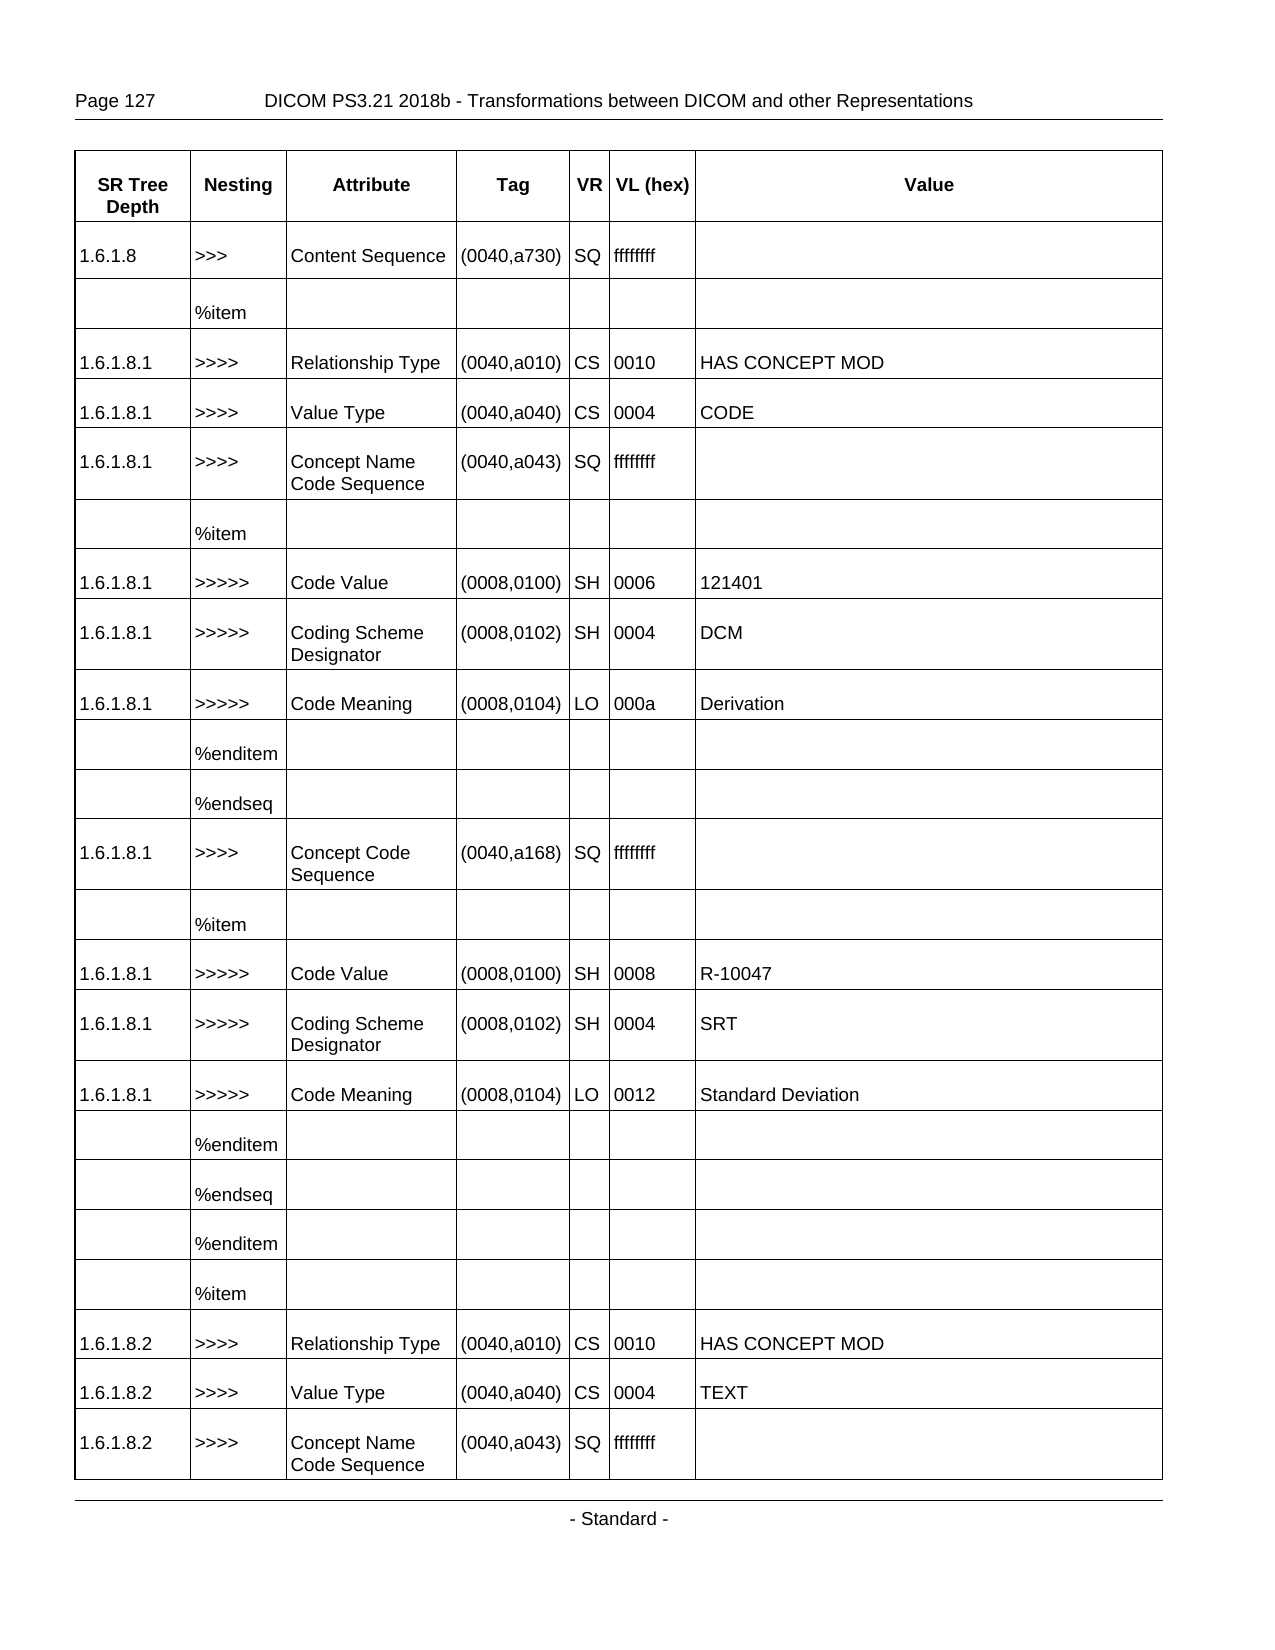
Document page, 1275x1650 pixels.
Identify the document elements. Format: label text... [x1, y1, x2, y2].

table_cell [570, 770, 609, 818]
table_cell SQ [570, 222, 609, 278]
table_cell [457, 1260, 569, 1308]
table_cell [76, 720, 190, 768]
table_cell [457, 890, 569, 939]
table_cell [570, 720, 609, 768]
table_header Tag [457, 151, 569, 221]
table_cell [696, 890, 1162, 939]
table_cell >>> [191, 222, 286, 278]
table_header Nesting [191, 151, 286, 221]
table_cell >>>> [191, 819, 286, 889]
table_cell [76, 770, 190, 818]
table_cell Concept Name Code Sequence [287, 428, 456, 498]
table_cell [570, 1160, 609, 1209]
table_cell (0040,a730) [457, 222, 569, 278]
table_cell [457, 1210, 569, 1259]
table_cell [696, 222, 1162, 278]
table_cell [457, 279, 569, 328]
table_cell 0006 [610, 549, 695, 598]
table_cell 1.6.1.8.1 [76, 549, 190, 598]
table_cell Code Meaning [287, 670, 456, 719]
table_cell 1.6.1.8.1 [76, 599, 190, 669]
table_cell Concept Name Code Sequence [287, 1409, 456, 1479]
table_cell (0040,a043) [457, 1409, 569, 1479]
table_cell >>>>> [191, 670, 286, 719]
table_cell SQ [570, 819, 609, 889]
table_cell >>>>> [191, 1061, 286, 1110]
table_cell Standard Deviation [696, 1061, 1162, 1110]
table_cell Code Value [287, 940, 456, 989]
table_cell [610, 1260, 695, 1308]
table_cell %item [191, 279, 286, 328]
table_cell Derivation [696, 670, 1162, 719]
table_cell [287, 500, 456, 548]
table_cell [610, 1210, 695, 1259]
table_cell 1.6.1.8.1 [76, 670, 190, 719]
table_cell %item [191, 500, 286, 548]
table_cell [76, 1160, 190, 1209]
table_cell >>>>> [191, 549, 286, 598]
table_cell [696, 279, 1162, 328]
table_cell HAS CONCEPT MOD [696, 1310, 1162, 1358]
table_cell 0004 [610, 1359, 695, 1408]
table_cell [570, 1111, 609, 1159]
table_cell [696, 1111, 1162, 1159]
table_cell [287, 1210, 456, 1259]
table_cell TEXT [696, 1359, 1162, 1408]
table_cell [696, 428, 1162, 498]
table_cell (0008,0104) [457, 670, 569, 719]
table_cell (0040,a168) [457, 819, 569, 889]
table_cell Concept Code Sequence [287, 819, 456, 889]
table_cell [696, 1409, 1162, 1479]
table_cell [696, 720, 1162, 768]
table_cell %enditem [191, 720, 286, 768]
table_cell [570, 500, 609, 548]
table_header SR Tree Depth [76, 151, 190, 221]
table_cell 0004 [610, 990, 695, 1060]
table_cell [696, 770, 1162, 818]
table_cell LO [570, 670, 609, 719]
table_cell (0008,0100) [457, 549, 569, 598]
table_cell >>>> [191, 329, 286, 377]
table_cell 000a [610, 670, 695, 719]
table_cell 0004 [610, 599, 695, 669]
table_cell [696, 819, 1162, 889]
table_cell [76, 279, 190, 328]
table_cell 1.6.1.8.1 [76, 428, 190, 498]
table_cell 121401 [696, 549, 1162, 598]
table_cell [76, 890, 190, 939]
table_cell (0040,a043) [457, 428, 569, 498]
table_cell SH [570, 990, 609, 1060]
table_cell [287, 770, 456, 818]
table_cell [696, 1210, 1162, 1259]
table_cell [287, 279, 456, 328]
table_cell 0008 [610, 940, 695, 989]
table_cell [610, 279, 695, 328]
table_cell [696, 500, 1162, 548]
table_cell (0008,0102) [457, 990, 569, 1060]
table_cell ffffffff [610, 428, 695, 498]
table_cell 0010 [610, 329, 695, 377]
table_cell %item [191, 1260, 286, 1308]
table_cell [610, 500, 695, 548]
table_cell [610, 770, 695, 818]
table_cell 1.6.1.8.2 [76, 1310, 190, 1358]
table_cell SH [570, 940, 609, 989]
table_cell Value Type [287, 1359, 456, 1408]
table_cell [76, 1111, 190, 1159]
table_cell 0010 [610, 1310, 695, 1358]
table_cell [610, 720, 695, 768]
table_cell [76, 1210, 190, 1259]
table_cell >>>>> [191, 940, 286, 989]
table_cell %endseq [191, 1160, 286, 1209]
table_cell Relationship Type [287, 1310, 456, 1358]
table_cell [457, 500, 569, 548]
table_cell CS [570, 1310, 609, 1358]
table_cell Coding Scheme Designator [287, 599, 456, 669]
table_cell Value Type [287, 379, 456, 427]
table_cell %enditem [191, 1210, 286, 1259]
table_cell (0008,0102) [457, 599, 569, 669]
table_cell 1.6.1.8.1 [76, 1061, 190, 1110]
table_cell [457, 1111, 569, 1159]
table_cell [610, 890, 695, 939]
table_cell ffffffff [610, 1409, 695, 1479]
table_cell [287, 1260, 456, 1308]
table_cell [287, 1160, 456, 1209]
table_cell Code Value [287, 549, 456, 598]
table_cell [287, 720, 456, 768]
table_cell 1.6.1.8 [76, 222, 190, 278]
table_cell DCM [696, 599, 1162, 669]
table_cell >>>> [191, 379, 286, 427]
table_cell [76, 1260, 190, 1308]
table_cell >>>> [191, 1359, 286, 1408]
table_cell (0040,a010) [457, 1310, 569, 1358]
table_cell (0008,0100) [457, 940, 569, 989]
table_cell Code Meaning [287, 1061, 456, 1110]
table_cell SH [570, 549, 609, 598]
table_cell ffffffff [610, 222, 695, 278]
table_cell LO [570, 1061, 609, 1110]
table_cell [570, 1260, 609, 1308]
table_cell %item [191, 890, 286, 939]
table_header Value [696, 151, 1162, 221]
table_cell [570, 890, 609, 939]
table_cell Relationship Type [287, 329, 456, 377]
table_cell (0008,0104) [457, 1061, 569, 1110]
table_cell Content Sequence [287, 222, 456, 278]
table_cell SH [570, 599, 609, 669]
table_cell [457, 770, 569, 818]
table_cell [610, 1111, 695, 1159]
table_cell [76, 500, 190, 548]
table_cell SRT [696, 990, 1162, 1060]
table_cell (0040,a040) [457, 379, 569, 427]
table_header VR [570, 151, 609, 221]
table_cell 1.6.1.8.1 [76, 990, 190, 1060]
table_cell 0004 [610, 379, 695, 427]
table_cell %endseq [191, 770, 286, 818]
table_header Attribute [287, 151, 456, 221]
table_cell 1.6.1.8.1 [76, 329, 190, 377]
table_cell 1.6.1.8.1 [76, 940, 190, 989]
table_cell [570, 279, 609, 328]
table_cell CS [570, 329, 609, 377]
table_cell HAS CONCEPT MOD [696, 329, 1162, 377]
table_cell CS [570, 1359, 609, 1408]
table_cell [287, 890, 456, 939]
table_cell SQ [570, 428, 609, 498]
table_cell >>>> [191, 428, 286, 498]
table_cell 1.6.1.8.1 [76, 819, 190, 889]
table_cell 1.6.1.8.2 [76, 1359, 190, 1408]
table_cell (0040,a040) [457, 1359, 569, 1408]
table_cell 1.6.1.8.1 [76, 379, 190, 427]
table_cell ffffffff [610, 819, 695, 889]
table_cell CS [570, 379, 609, 427]
table_cell >>>> [191, 1310, 286, 1358]
table_cell [610, 1160, 695, 1209]
table_cell [287, 1111, 456, 1159]
table_cell 1.6.1.8.2 [76, 1409, 190, 1479]
table_cell [570, 1210, 609, 1259]
table_cell >>>> [191, 1409, 286, 1479]
table_cell %enditem [191, 1111, 286, 1159]
table_header VL (hex) [610, 151, 695, 221]
table_cell [696, 1260, 1162, 1308]
table_cell [457, 720, 569, 768]
table_cell (0040,a010) [457, 329, 569, 377]
table_cell CODE [696, 379, 1162, 427]
table_cell [457, 1160, 569, 1209]
table_cell >>>>> [191, 990, 286, 1060]
table_cell [696, 1160, 1162, 1209]
table_cell 0012 [610, 1061, 695, 1110]
table_cell SQ [570, 1409, 609, 1479]
table_cell Coding Scheme Designator [287, 990, 456, 1060]
table_cell >>>>> [191, 599, 286, 669]
table_cell R-10047 [696, 940, 1162, 989]
